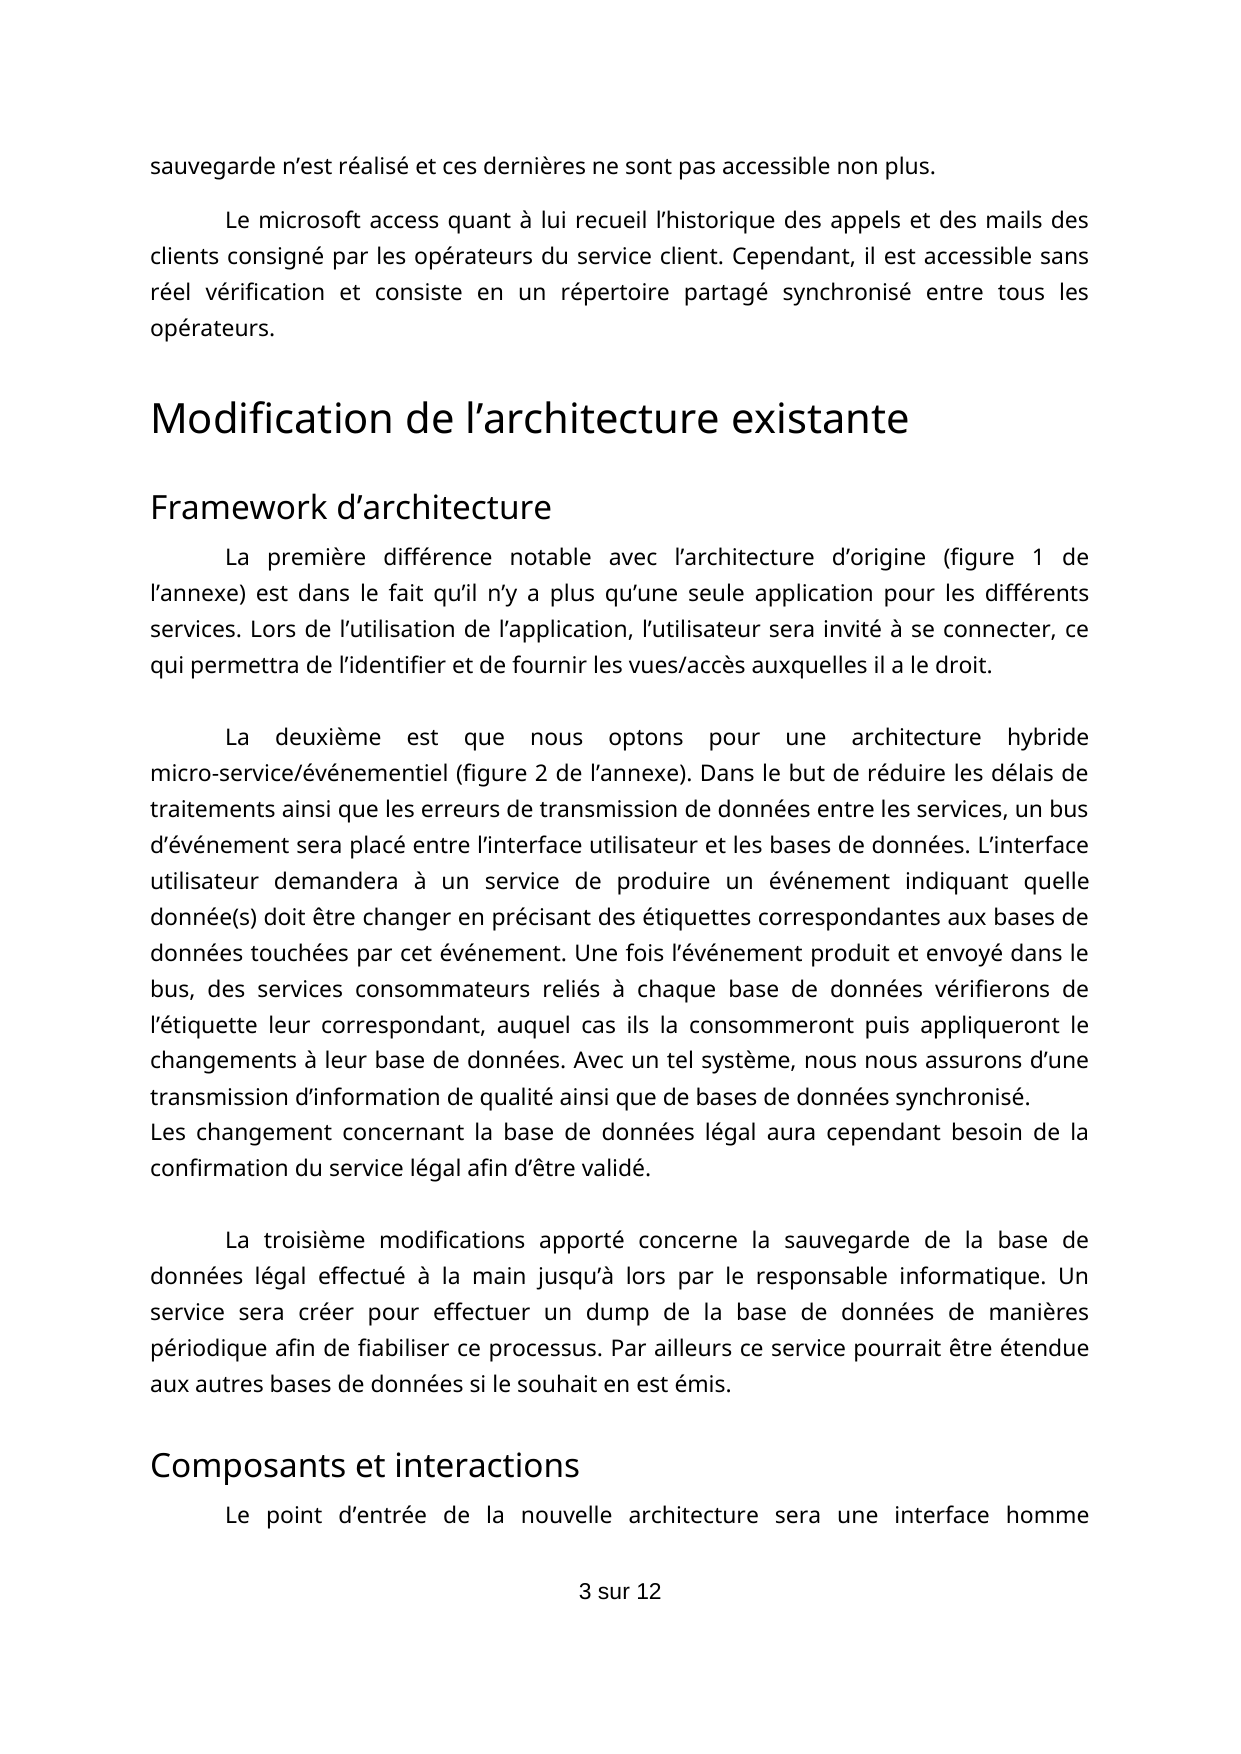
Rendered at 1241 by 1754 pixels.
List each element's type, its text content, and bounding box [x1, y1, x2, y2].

text La première différence notable avec l’architecture d’origine (figure 1 de l’annexe) est dans le fait qu’il n’y a plus qu’une seule application pour les différents services. Lors de l’utilisation de l’application, l’utilisateur sera invité à se connecter, ce qui permettra de l’identifier et de fournir les vues/accès auxquelles il a le droit. [150, 541, 1090, 680]
subtitle Modification de l’architecture existante [150, 389, 1090, 446]
subtitle Framework d’architecture [150, 483, 1090, 529]
text La deuxième est que nous optons pour une architecture hybride micro-service/événementiel (figure 2 de l’annexe). Dans le but de réduire les délais de traitements ainsi que les erreurs de transmission de données entre les services, un bus d’événement sera placé entre l’interface utilisateur et les bases de données. L’interface utilisateur demandera à un service de produire un événement indiquant quelle donnée(s) doit être changer en précisant des étiquettes correspondantes aux bases de données touchées par cet événement. Une fois l’événement produit et envoyé dans le bus, des services consommateurs reliés à chaque base de données vérifierons de l’étiquette leur correspondant, auquel cas ils la consommeront puis appliqueront le changements à leur base de données. Avec un tel système, nous nous assurons d’une transmission d’information de qualité ainsi que de bases de données synchronisé. [150, 721, 1090, 1112]
text Le microsoft access quant à lui recueil l’historique des appels et des mails des clients consigné par les opérateurs du service client. Cependant, il est accessible sans réel vérification et consiste en un répertoire partagé synchronisé entre tous les opérateurs. [150, 204, 1090, 343]
text sauvegarde n’est réalisé et ces dernières ne sont pas accessible non plus. [150, 150, 1090, 181]
text La troisième modifications apporté concerne la sauvegarde de la base de données légal effectué à la main jusqu’à lors par le responsable informatique. Un service sera créer pour effectuer un dump de la base de données de manières périodique afin de fiabiliser ce processus. Par ailleurs ce service pourrait être étendue aux autres bases de données si le souhait en est émis. [150, 1224, 1090, 1399]
text Le point d’entrée de la nouvelle architecture sera une interface homme [150, 1499, 1090, 1531]
text Les changement concernant la base de données légal aura cependant besoin de la confirmation du service légal afin d’être validé. [150, 1116, 1090, 1183]
subtitle Composants et interactions [150, 1441, 1090, 1487]
